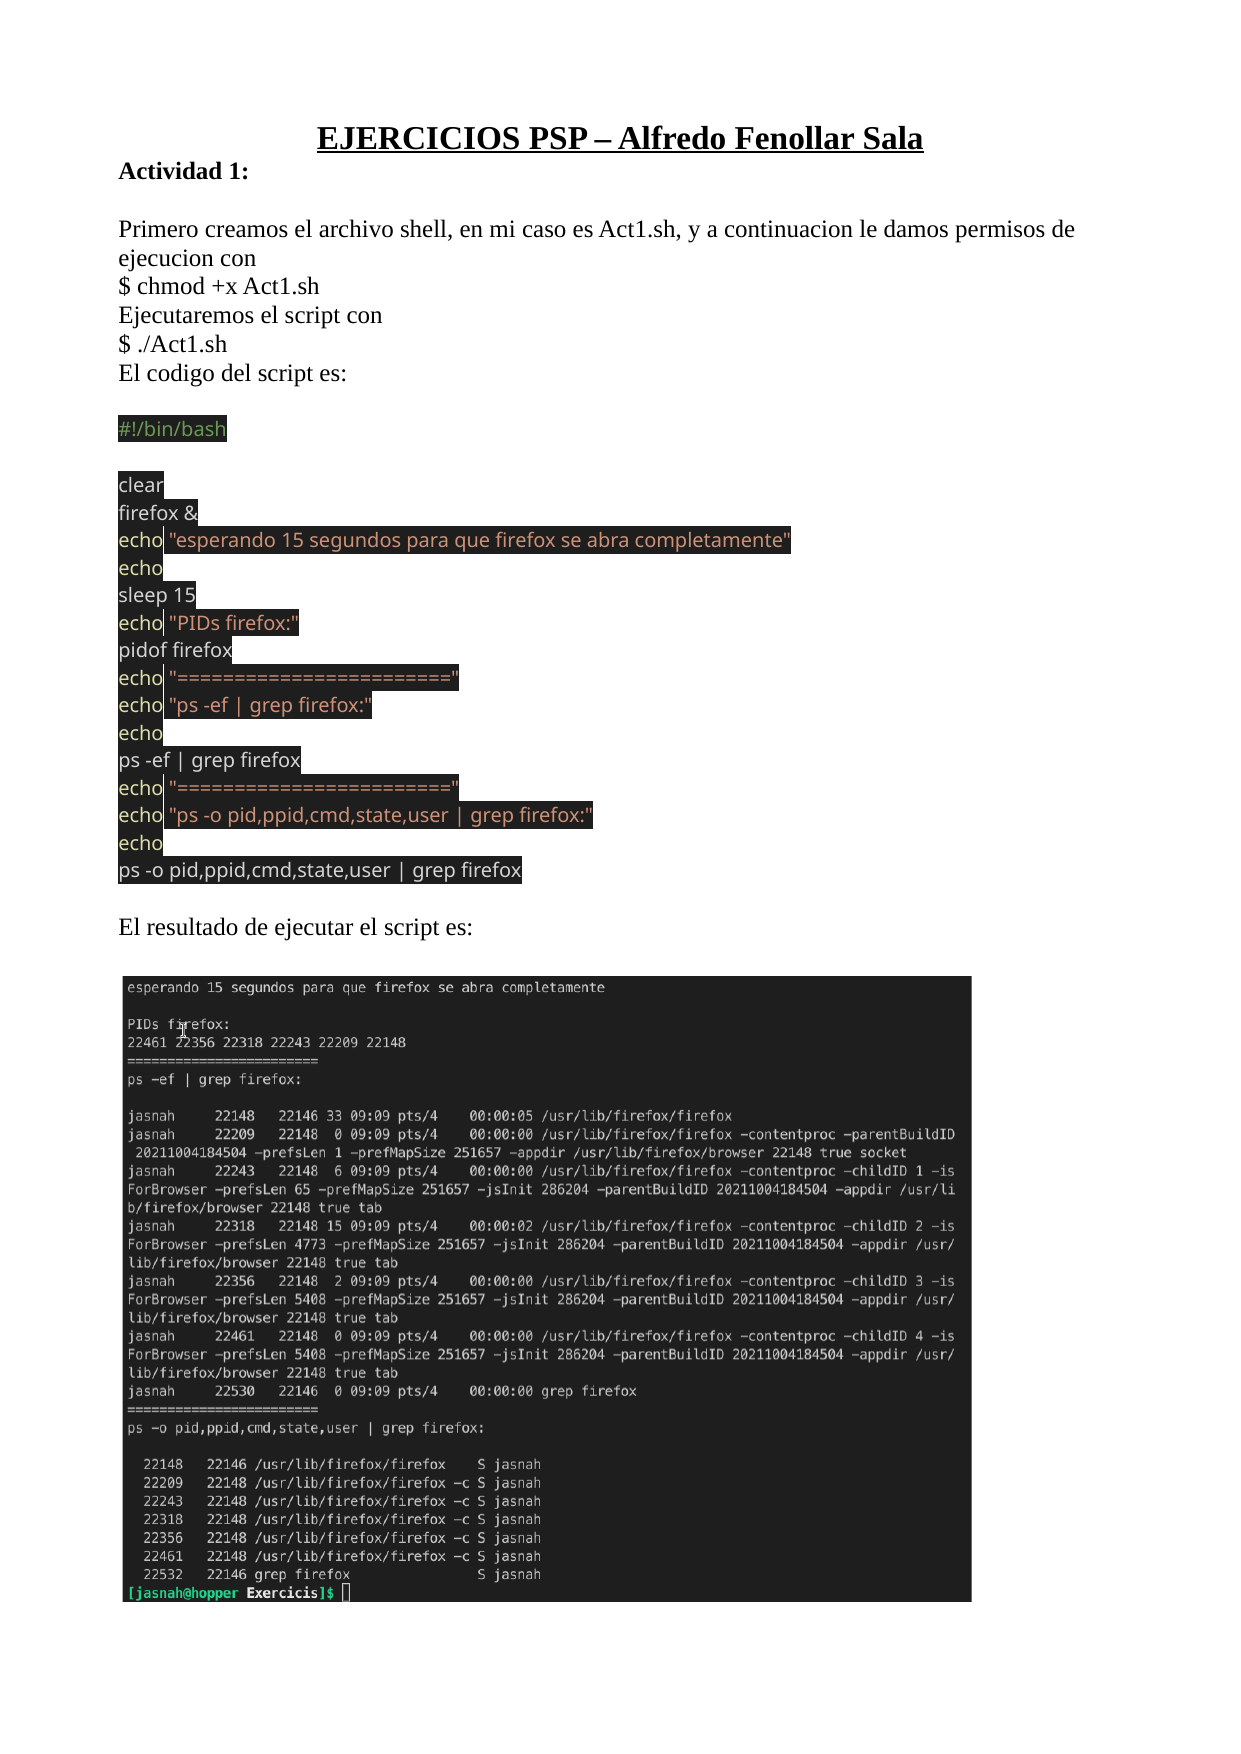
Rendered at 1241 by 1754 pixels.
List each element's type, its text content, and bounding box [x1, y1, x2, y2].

text echo "PIDs firefox:" [118, 609, 1122, 636]
text ps -o pid,ppid,cmd,state,user | grep firefox [118, 856, 1122, 884]
text echo "========================" [118, 774, 1122, 801]
text EJERCICIOS PSP – Alfredo Fenollar Sala [118, 118, 1122, 156]
text $ chmod +x Act1.sh [118, 271, 1122, 300]
text echo [118, 719, 1122, 746]
text echo "ps -o pid,ppid,cmd,state,user | grep firefox:" [118, 801, 1122, 829]
text echo "========================" [118, 664, 1122, 691]
text echo "esperando 15 segundos para que firefox se abra completamente" [118, 526, 1122, 554]
text firefox & [118, 499, 1122, 526]
text ps -ef | grep firefox [118, 746, 1122, 774]
text El codigo del script es: [118, 358, 1122, 386]
text echo [118, 554, 1122, 581]
text echo "ps -ef | grep firefox:" [118, 691, 1122, 719]
text pidof firefox [118, 636, 1122, 664]
text Primero creamos el archivo shell, en mi caso es Act1.sh, y a continuacion le damos permisos de ejecucion con [118, 214, 1122, 271]
picture [122, 976, 972, 1602]
text Actividad 1: [118, 156, 1122, 185]
text clear [118, 471, 1122, 499]
text El resultado de ejecutar el script es: [118, 912, 1122, 941]
text echo [118, 829, 1122, 856]
text $ ./Act1.sh [118, 329, 1122, 358]
text #!/bin/bash [118, 415, 1122, 442]
text sleep 15 [118, 581, 1122, 609]
text Ejecutaremos el script con [118, 300, 1122, 329]
